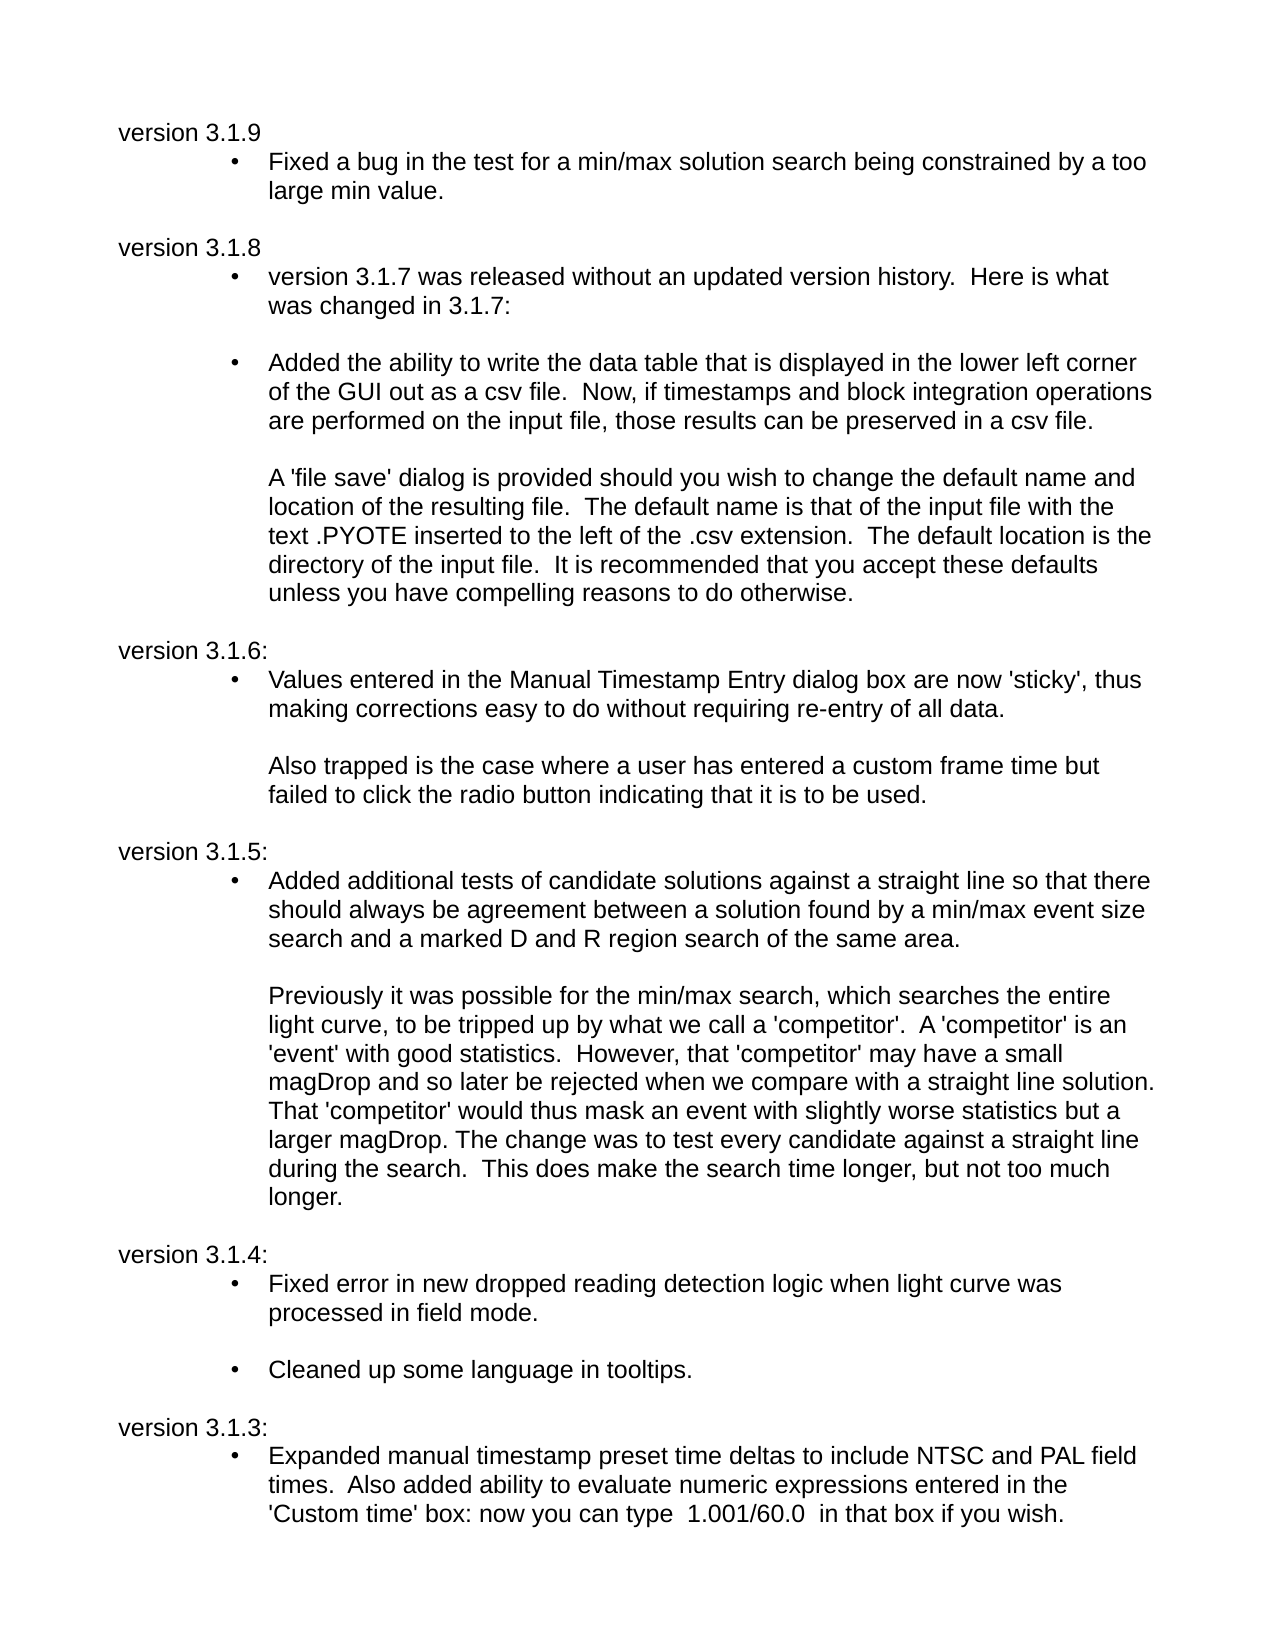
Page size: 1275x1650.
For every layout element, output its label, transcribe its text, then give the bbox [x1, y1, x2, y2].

list Also trapped is the case where a user has entered a custom frame time but failed to click the radio button indicating that it is to be used. [231, 722, 1157, 837]
text version 3.1.3: [118, 1413, 1157, 1441]
text version 3.1.4: [118, 1240, 1157, 1269]
text version 3.1.8 [118, 233, 1157, 262]
list Fixed a bug in the test for a min/max solution search being constrained by a too large min value. [231, 147, 1157, 233]
text version 3.1.6: [118, 636, 1157, 665]
list Fixed error in new dropped reading detection logic when light curve was processed in field mode. [231, 1269, 1157, 1355]
list Added the ability to write the data table that is displayed in the lower left corner of the GUI out as a csv file. Now, if timestamps and block integration operations are performed on the input file, those results can be preserved in a csv file. A 'file save' dialog is provided should you wish to change the default name and location of the resulting file. The default name is that of the input file with the text .PYOTE inserted to the left of the .csv extension. The default location is the directory of the input file. It is recommended that you accept these defaults unless you have compelling reasons to do otherwise. [231, 348, 1157, 636]
list Values entered in the Manual Timestamp Entry dialog box are now 'sticky', thus making corrections easy to do without requiring re-entry of all data. [231, 665, 1157, 722]
list Added additional tests of candidate solutions against a straight line so that there should always be agreement between a solution found by a min/max event size search and a marked D and R region search of the same area. Previously it was possible for the min/max search, which searches the entire light curve, to be tripped up by what we call a 'competitor'. A 'competitor' is an 'event' with good statistics. However, that 'competitor' may have a small magDrop and so later be rejected when we compare with a straight line solution. That 'competitor' would thus mask an event with slightly worse statistics but a larger magDrop. The change was to test every candidate against a straight line during the search. This does make the search time longer, but not too much longer. [231, 866, 1157, 1240]
list version 3.1.7 was released without an updated version history. Here is what was changed in 3.1.7: [231, 262, 1157, 348]
list Expanded manual timestamp preset time deltas to include NTSC and PAL field times. Also added ability to evaluate numeric expressions entered in the 'Custom time' box: now you can type 1.001/60.0 in that box if you wish. [231, 1441, 1157, 1528]
text version 3.1.5: [118, 837, 1157, 866]
list Cleaned up some language in tooltips. [231, 1355, 1157, 1413]
text version 3.1.9 [118, 118, 1157, 147]
